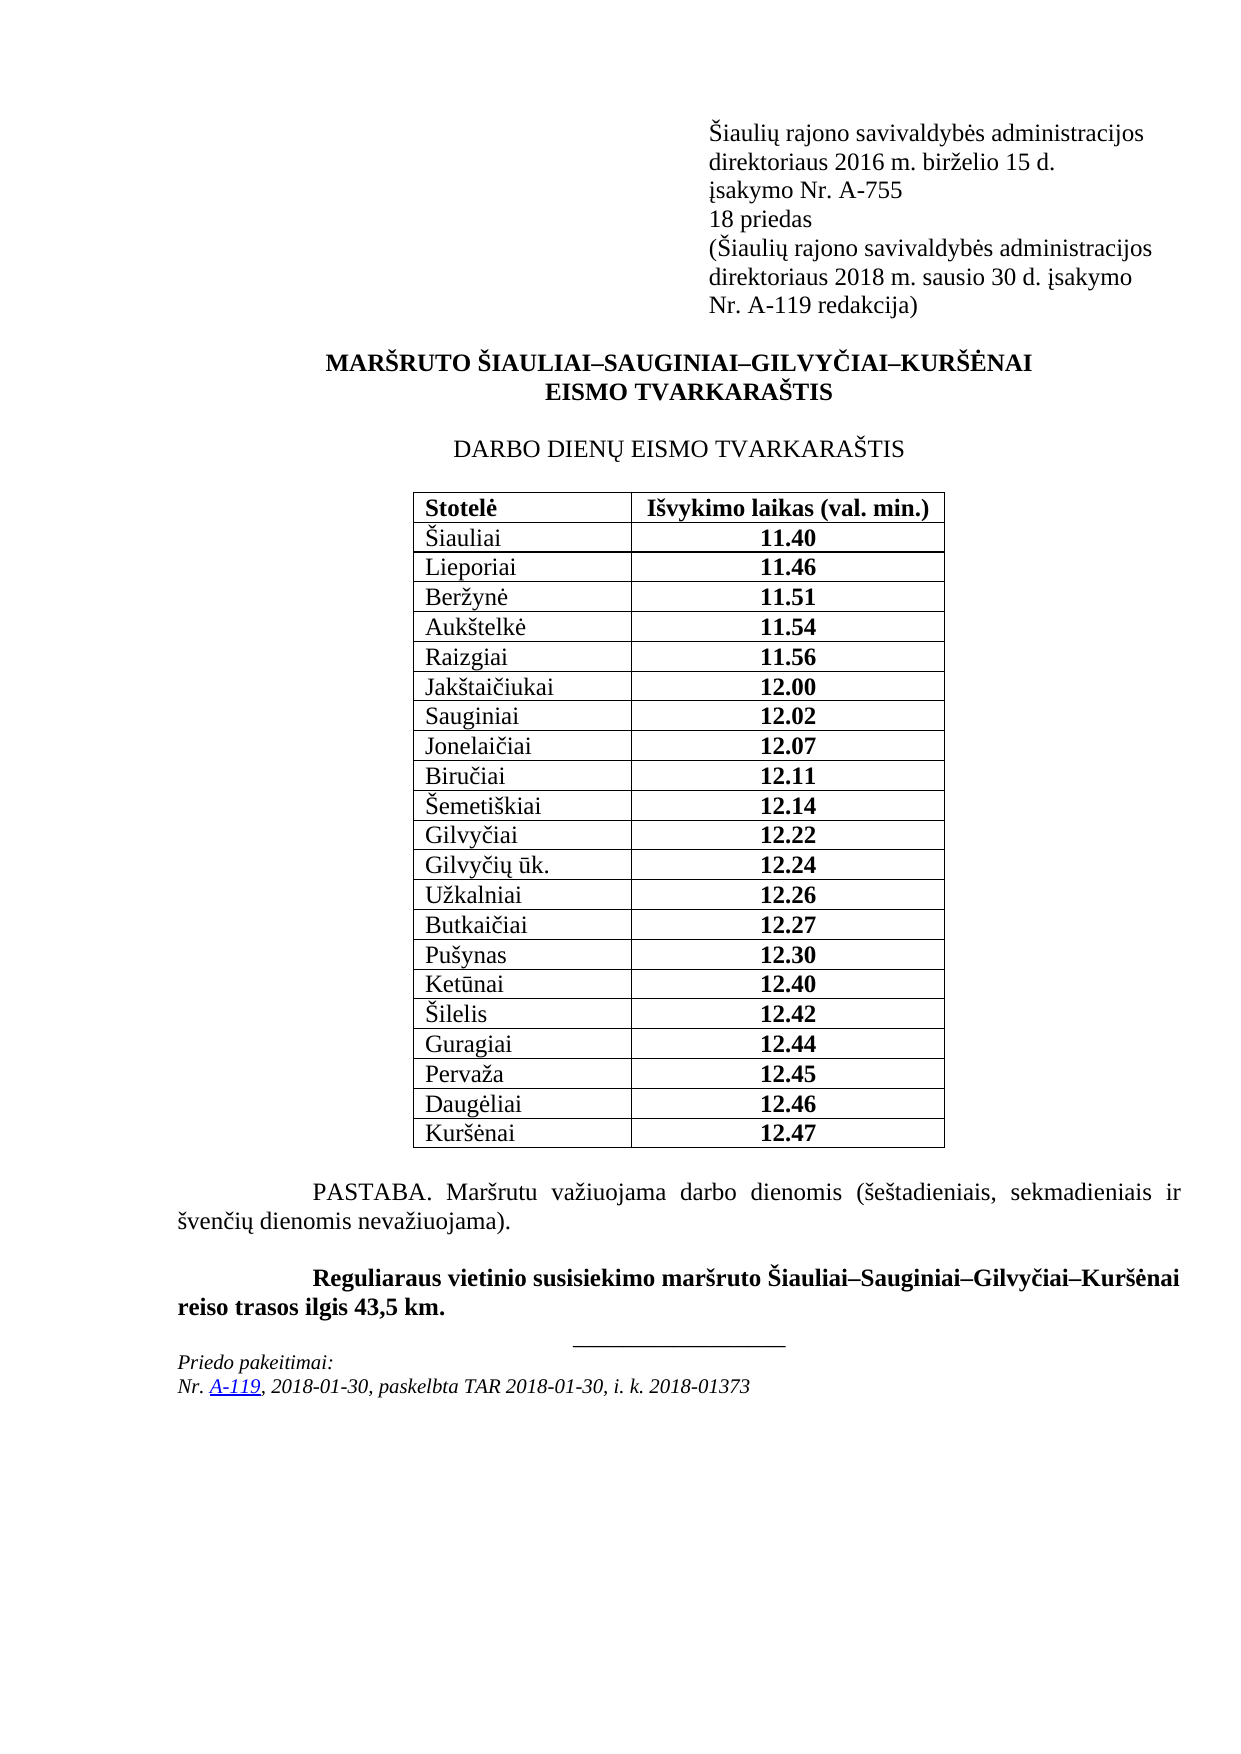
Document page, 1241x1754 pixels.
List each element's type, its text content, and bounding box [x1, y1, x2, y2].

text (Šiaulių rajono savivaldybės administracijos [709, 233, 1181, 262]
text DARBO DIENŲ EISMO TVARKARAŠTIS [177, 434, 1181, 463]
table_cell 12.40 [632, 970, 944, 998]
text PASTABA. Maršrutu važiuojama darbo dienomis (šeštadieniais, sekmadieniais ir švenčių dienomis nevažiuojama). [177, 1177, 1181, 1234]
text EISMO TVARKARAŠTIS [177, 377, 1181, 406]
table_cell 12.27 [632, 910, 944, 939]
table_cell 11.51 [632, 582, 944, 611]
table_cell 11.40 [632, 523, 944, 551]
text direktoriaus 2018 m. sausio 30 d. įsakymo [709, 262, 1181, 291]
text Šiaulių rajono savivaldybės administracijos [635, 118, 1181, 147]
table_cell 12.07 [632, 731, 944, 760]
table_cell Sauginiai [414, 701, 631, 730]
table_cell 12.11 [632, 761, 944, 790]
text direktoriaus 2016 m. birželio 15 d. [709, 147, 1181, 176]
text MARŠRUTO ŠIAULIAI–SAUGINIAI–GILVYČIAI–KURŠĖNAI [177, 348, 1181, 377]
table_cell Šemetiškiai [414, 791, 631, 819]
table_cell 12.24 [632, 850, 944, 879]
table_cell 12.00 [632, 672, 944, 700]
table_cell 12.30 [632, 940, 944, 968]
table_cell Guragiai [414, 1029, 631, 1058]
table_header Išvykimo laikas (val. min.) [632, 493, 944, 522]
table_cell 11.56 [632, 642, 944, 671]
table_cell 12.02 [632, 701, 944, 730]
table_cell 12.47 [632, 1119, 944, 1147]
table_cell Daugėliai [414, 1089, 631, 1117]
table_cell Pervaža [414, 1059, 631, 1088]
text Reguliaraus vietinio susisiekimo maršruto Šiauliai–Sauginiai–Gilvyčiai–Kuršėnai reiso trasos ilgis 43,5 km. [177, 1263, 1181, 1321]
table_cell Šilelis [414, 999, 631, 1028]
table_cell Užkalniai [414, 880, 631, 909]
table_cell 11.46 [632, 553, 944, 581]
text _________________ [177, 1321, 1181, 1349]
table_cell Aukštelkė [414, 612, 631, 641]
table_cell Beržynė [414, 582, 631, 611]
table_cell Gilvyčių ūk. [414, 850, 631, 879]
table_cell 12.45 [632, 1059, 944, 1088]
table_cell 11.54 [632, 612, 944, 641]
table_cell Kuršėnai [414, 1119, 631, 1147]
table_cell 12.42 [632, 999, 944, 1028]
text Nr. A-119, 2018-01-30, paskelbta TAR 2018-01-30, i. k. 2018-01373 [177, 1374, 1181, 1398]
table_cell 12.14 [632, 791, 944, 819]
text įsakymo Nr. A-755 [709, 176, 1181, 204]
table_cell 12.22 [632, 821, 944, 849]
text 18 priedas [709, 204, 1181, 233]
text Priedo pakeitimai: [177, 1349, 1181, 1374]
table_cell 12.44 [632, 1029, 944, 1058]
table_cell Butkaičiai [414, 910, 631, 939]
table_cell Raizgiai [414, 642, 631, 671]
table_cell Jonelaičiai [414, 731, 631, 760]
table_cell 12.46 [632, 1089, 944, 1117]
table_cell Gilvyčiai [414, 821, 631, 849]
table_cell Biručiai [414, 761, 631, 790]
table_cell Pušynas [414, 940, 631, 968]
text Nr. A-119 redakcija) [709, 291, 1181, 319]
table_cell Ketūnai [414, 970, 631, 998]
table_cell Jakštaičiukai [414, 672, 631, 700]
table_cell 12.26 [632, 880, 944, 909]
table_header Stotelė [414, 493, 631, 522]
table_cell Šiauliai [414, 523, 631, 551]
table_cell Lieporiai [414, 553, 631, 581]
